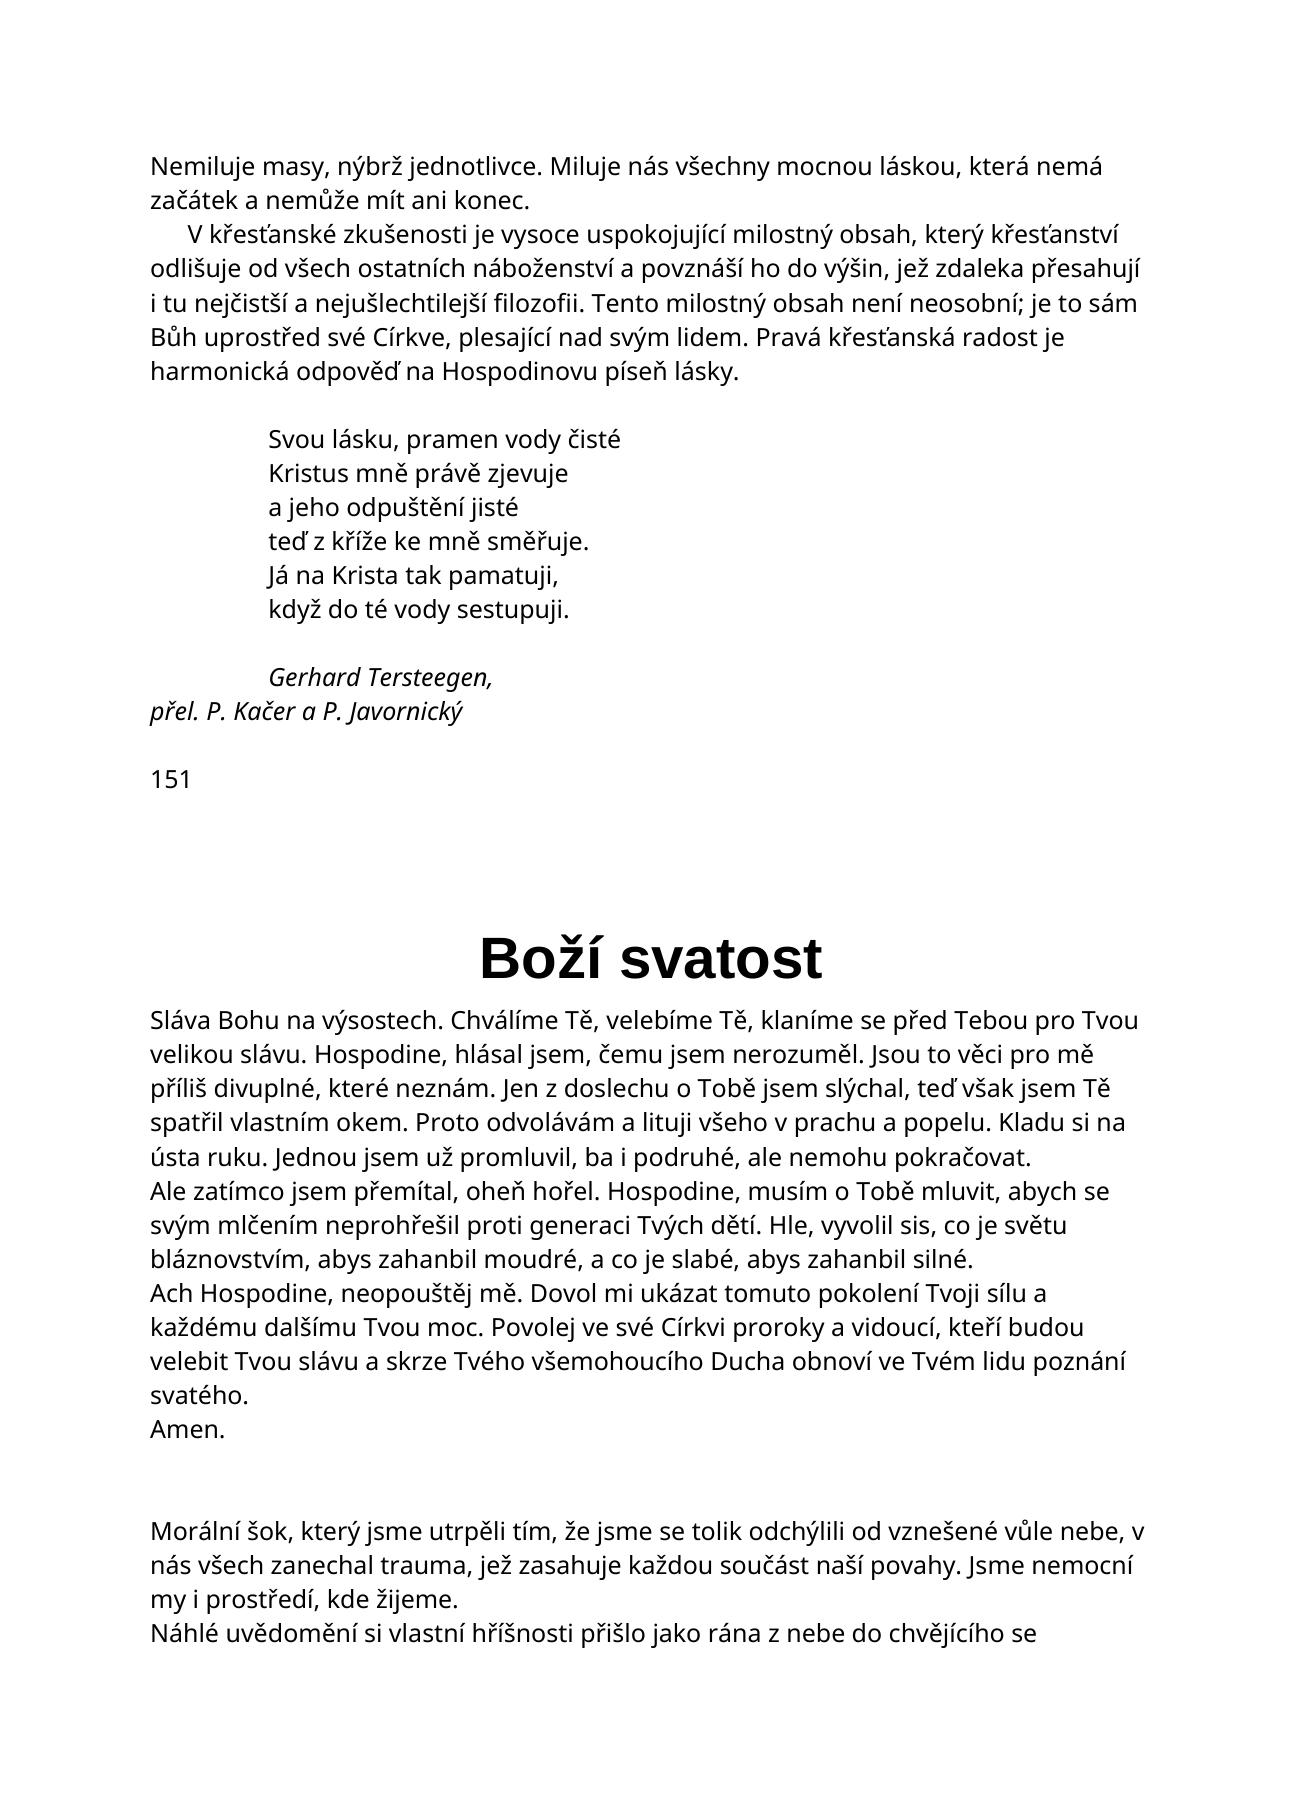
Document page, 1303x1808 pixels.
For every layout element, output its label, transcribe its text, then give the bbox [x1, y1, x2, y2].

text Kristus mně právě zjevuje [268, 456, 1152, 489]
text Gerhard Tersteegen, [268, 660, 1152, 694]
text Ale zatímco jsem přemítal, oheň hořel. Hospodine, musím o Tobě mluvit, abych se svým mlčením neprohřešil proti generaci Tvých dětí. Hle, vyvolil sis, co je světu bláznovstvím, abys zahanbil moudré, a co je slabé, abys zahanbil silné. [150, 1173, 1152, 1275]
text Nemiluje masy, nýbrž jednotlivce. Miluje nás všechny mocnou láskou, která nemá začátek a nemůže mít ani konec. [150, 149, 1152, 217]
text Náhlé uvědomění si vlastní hříšnosti přišlo jako rána z nebe do chvějícího se [150, 1616, 1152, 1650]
text teď z kříže ke mně směřuje. [268, 524, 1152, 558]
title Boží svatost [150, 923, 1152, 990]
text Sláva Bohu na výsostech. Chválíme Tě, velebíme Tě, klaníme se před Tebou pro Tvou velikou slávu. Hospodine, hlásal jsem, čemu jsem nerozuměl. Jsou to věci pro mě příliš divuplné, které neznám. Jen z doslechu o Tobě jsem slýchal, teď však jsem Tě spatřil vlastním okem. Proto odvolávám a lituji všeho v prachu a popelu. Kladu si na ústa ruku. Jednou jsem už promluvil, ba i podruhé, ale nemohu pokračovat. [150, 1003, 1152, 1173]
text Morální šok, který jsme utrpěli tím, že jsme se tolik odchýlili od vznešené vůle nebe, v nás všech zanechal trauma, jež zasahuje každou součást naší povahy. Jsme nemocní my i prostředí, kde žijeme. [150, 1514, 1152, 1616]
text 151 [150, 762, 1152, 796]
text Já na Krista tak pamatuji, [268, 558, 1152, 592]
text Amen. [150, 1412, 1152, 1446]
text V křesťanské zkušenosti je vysoce uspokojující milostný obsah, který křesťanství odlišuje od všech ostatních náboženství a povznáší ho do výšin, jež zdaleka přesahují i tu nejčistší a nejušlechtilejší filozofii. Tento milostný obsah není neosobní; je to sám Bůh uprostřed své Církve, plesající nad svým lidem. Pravá křesťanská radost je harmonická odpověď na Hospodinovu píseň lásky. [150, 217, 1152, 387]
text když do té vody sestupuji. [268, 592, 1152, 626]
text přel. P. Kačer a P. Javornický [150, 694, 1152, 728]
text Svou lásku, pramen vody čisté [268, 421, 1152, 456]
text a jeho odpuštění jisté [268, 489, 1152, 524]
text Ach Hospodine, neopouštěj mě. Dovol mi ukázat tomuto pokolení Tvoji sílu a každému dalšímu Tvou moc. Povolej ve své Církvi proroky a vidoucí, kteří budou velebit Tvou slávu a skrze Tvého všemohoucího Ducha obnoví ve Tvém lidu poznání svatého. [150, 1275, 1152, 1412]
